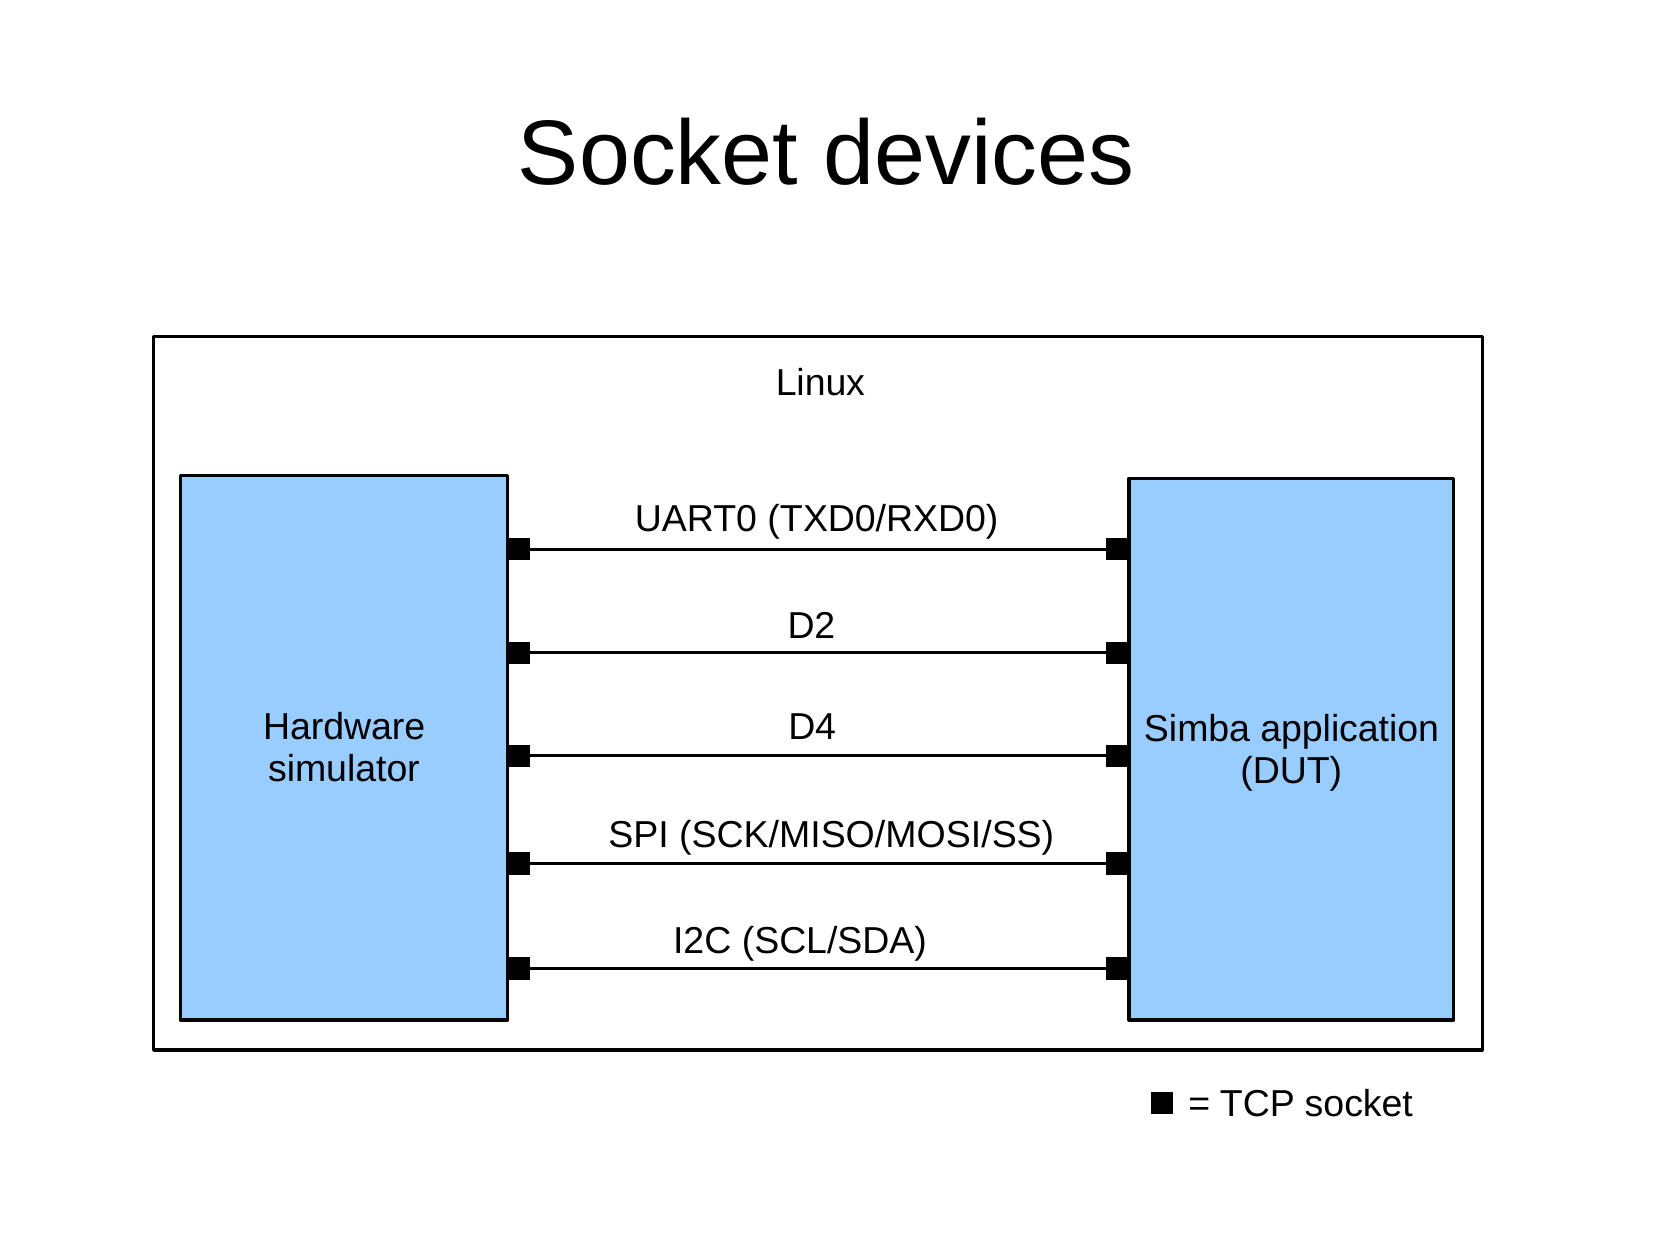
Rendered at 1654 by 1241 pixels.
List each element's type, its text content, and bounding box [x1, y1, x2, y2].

text_box Simba application (DUT) [1129, 478, 1454, 1021]
text_box I2C (SCL/SDA) [658, 911, 1014, 967]
text_box UART0 (TXD0/RXD0) [620, 490, 1014, 548]
text_box = TCP socket [1173, 1074, 1439, 1132]
text_box SPI (SCK/MISO/MOSI/SS) [593, 806, 1070, 862]
text_box D4 [773, 698, 852, 754]
text_box D2 [772, 597, 851, 651]
text_box Linux [761, 354, 880, 412]
title Socket devices [82, 49, 1571, 257]
text_box [1151, 1092, 1173, 1114]
text_box Hardware simulator [180, 475, 508, 1021]
